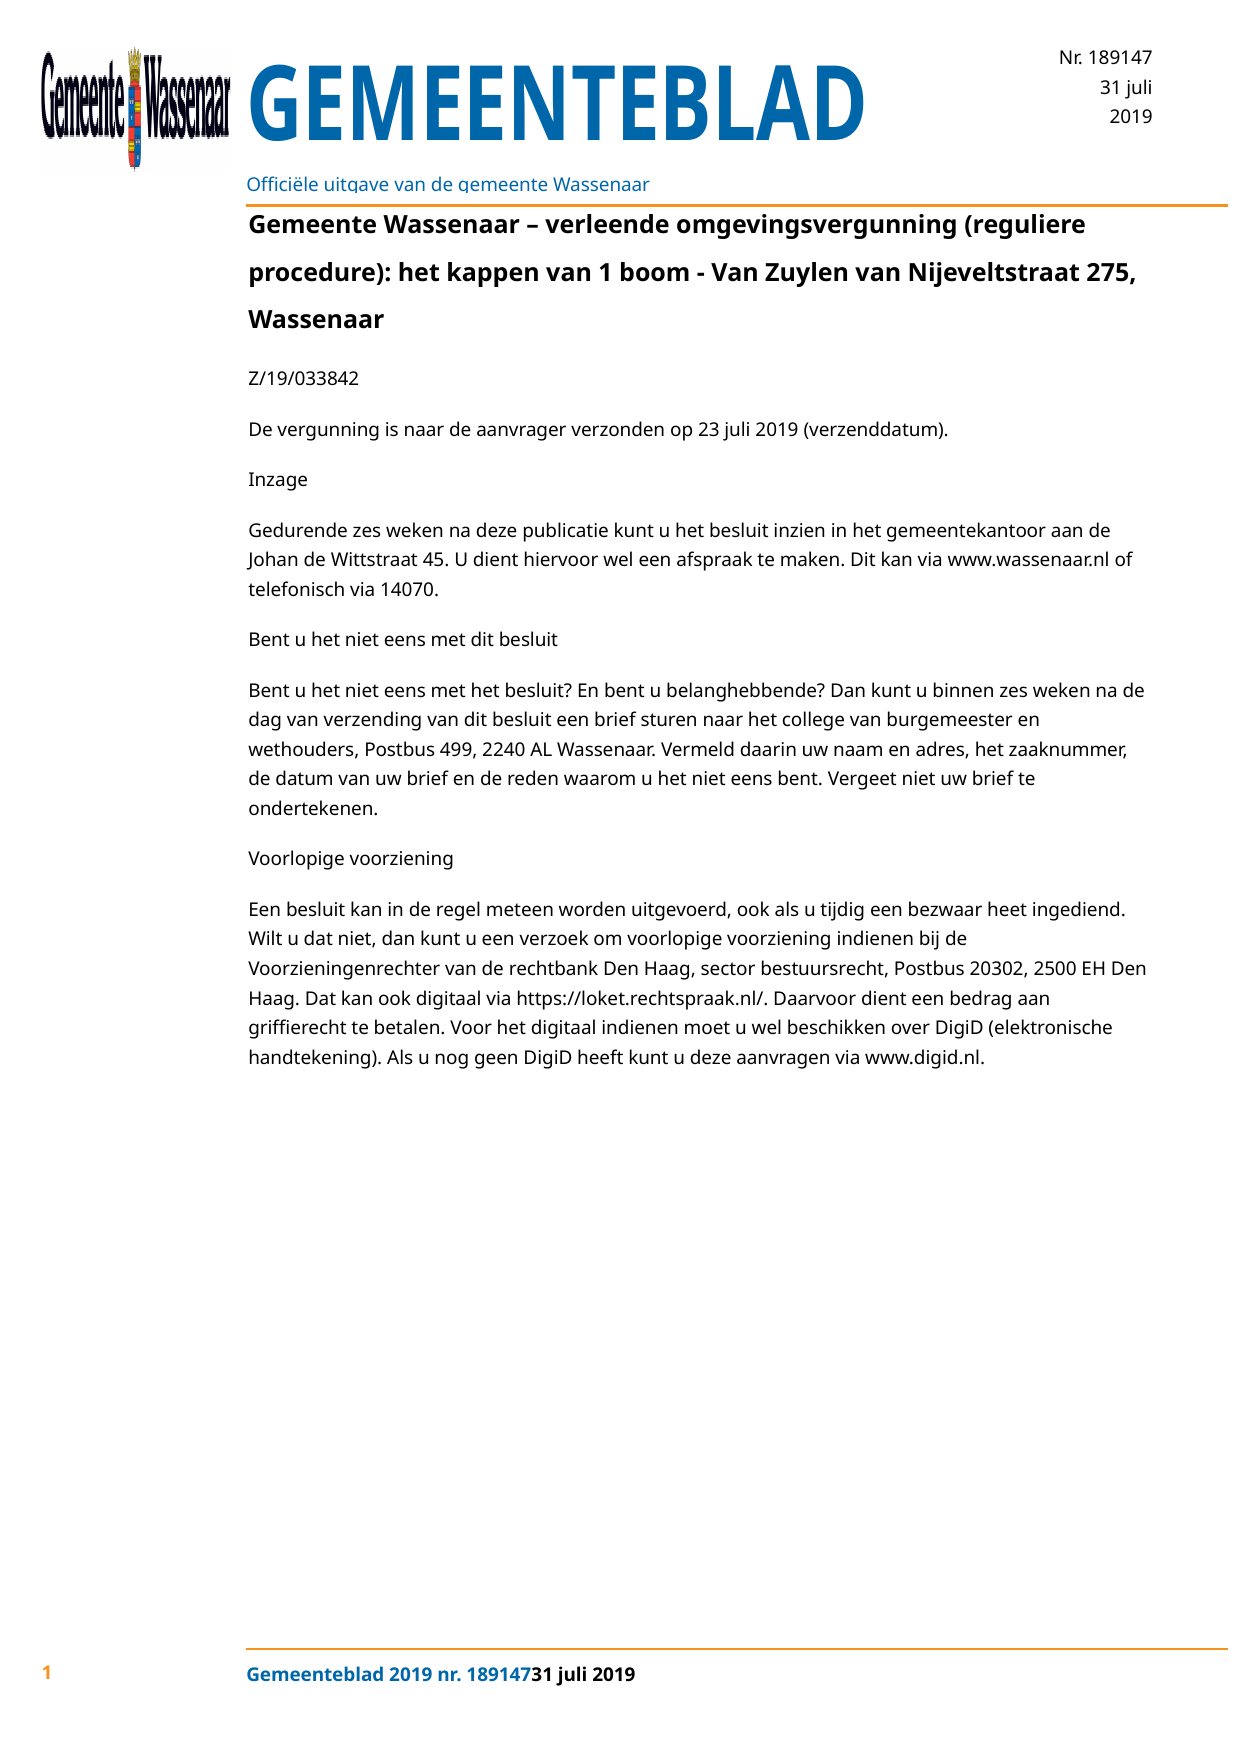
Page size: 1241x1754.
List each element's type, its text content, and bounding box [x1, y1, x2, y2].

text De vergunning is naar de aanvrager verzonden op 23 juli 2019 (verzenddatum). [248, 416, 1152, 442]
text Inzage [248, 466, 1152, 492]
text Een besluit kan in de regel meteen worden uitgevoerd, ook als u tijdig een bezwaar heet ingediend. Wilt u dat niet, dan kunt u een verzoek om voorlopige voorziening indienen bij de Voorzieningenrechter van de rechtbank Den Haag, sector bestuursrecht, Postbus 20302, 2500 EH Den Haag. Dat kan ook digitaal via https://loket.rechtspraak.nl/. Daarvoor dient een bedrag aan griffierecht te betalen. Voor het digitaal indienen moet u wel beschikken over DigiD (elektronische handtekening). Als u nog geen DigiD heeft kunt u deze aanvragen via www.digid.nl. [248, 896, 1152, 1069]
text Gemeente Wassenaar – verleende omgevingsvergunning (reguliere procedure): het kappen van 1 boom - Van Zuylen van Nijeveltstraat 275, Wassenaar [248, 207, 1152, 336]
text Bent u het niet eens met dit besluit [248, 626, 1152, 652]
text Voorlopige voorziening [248, 846, 1152, 871]
picture [41, 47, 231, 172]
text Gedurende zes weken na deze publicatie kunt u het besluit inzien in het gemeentekantoor aan de Johan de Wittstraat 45. U dient hiervoor wel een afspraak te maken. Dit kan via www.wassenaar.nl of telefonisch via 14070. [248, 517, 1152, 602]
text Z/19/033842 [248, 366, 1152, 391]
text Bent u het niet eens met het besluit? En bent u belanghebbende? Dan kunt u binnen zes weken na de dag van verzending van dit besluit een brief sturen naar het college van burgemeester en wethouders, Postbus 499, 2240 AL Wassenaar. Vermeld daarin uw naam en adres, het zaaknummer, de datum van uw brief en de reden waarom u het niet eens bent. Vergeet niet uw brief te ondertekenen. [248, 677, 1152, 821]
